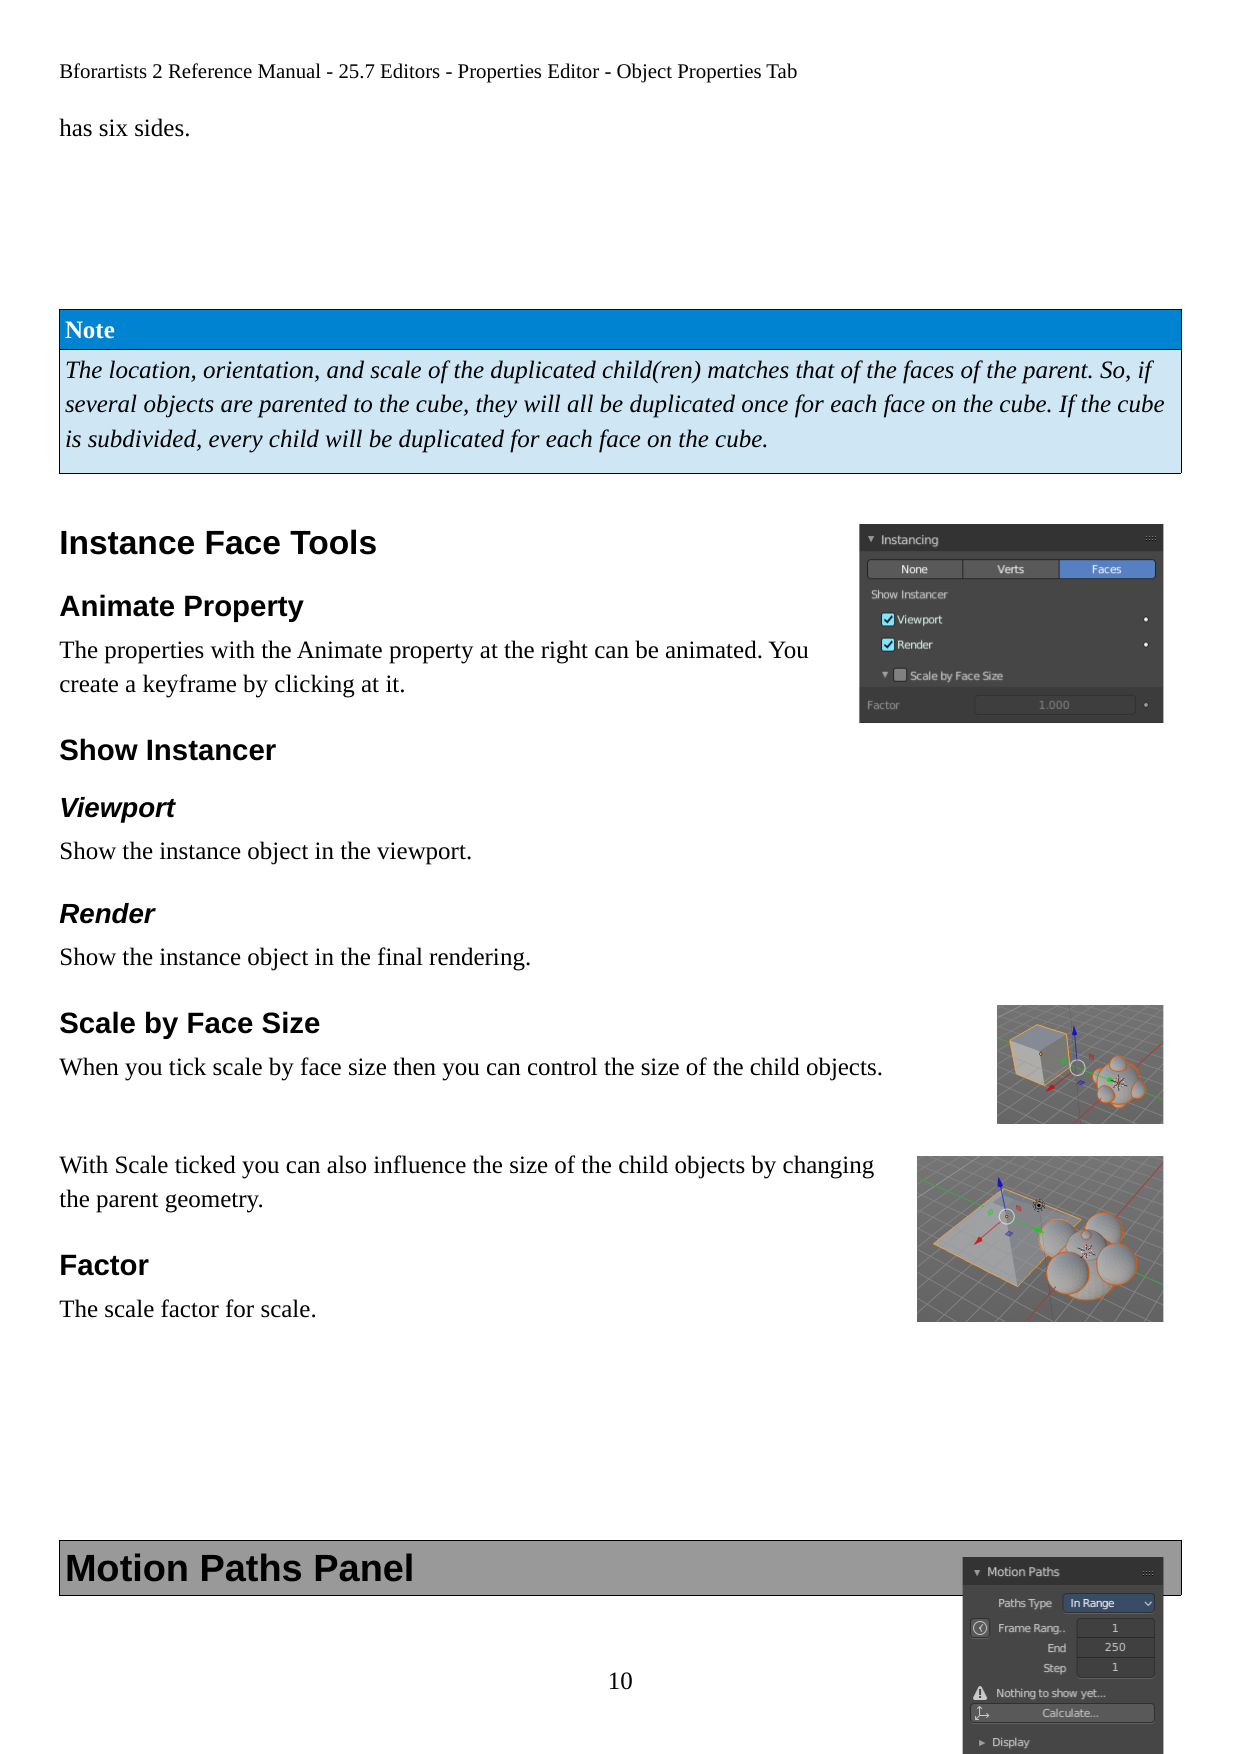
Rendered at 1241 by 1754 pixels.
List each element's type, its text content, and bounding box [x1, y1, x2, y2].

picture [859, 524, 1164, 723]
subtitle Factor [59, 1248, 917, 1282]
table_header Note [60, 310, 1181, 349]
text The scale factor for scale. [59, 1294, 1181, 1323]
picture [917, 1156, 1164, 1322]
subtitle Scale by Face Size [59, 1006, 997, 1039]
text The properties with the Animate property at the right can be animated. You create a keyframe by clicking at it. [59, 635, 859, 698]
subtitle [1164, 588, 1181, 622]
picture [962, 1557, 1164, 1754]
subtitle Render [59, 897, 1181, 929]
text With Scale ticked you can also influence the size of the child objects by changing the parent geometry. [59, 1150, 1181, 1213]
text When you tick scale by face size then you can control the size of the child objects. [59, 1052, 997, 1081]
table_cell The location, orientation, and scale of the duplicated child(ren) matches that of the faces of the parent. So, if several objects are parented to the cube, they will all be duplicated once for each face on the cube. If the cube is subdivided, every child will be duplicated for each face on the cube. [60, 350, 1181, 473]
text Show the instance object in the final rendering. [59, 942, 1181, 971]
subtitle Animate Property [59, 588, 859, 622]
subtitle Instance Face Tools [59, 523, 1181, 561]
subtitle Viewport [59, 792, 1181, 823]
subtitle Show Instancer [59, 733, 1181, 767]
subtitle [1164, 1006, 1181, 1039]
subtitle [1164, 1248, 1181, 1282]
text has six sides. [59, 113, 1181, 141]
picture [997, 1005, 1164, 1124]
text Show the instance object in the viewport. [59, 836, 1181, 865]
table_header Motion Paths Panel [60, 1541, 1181, 1595]
